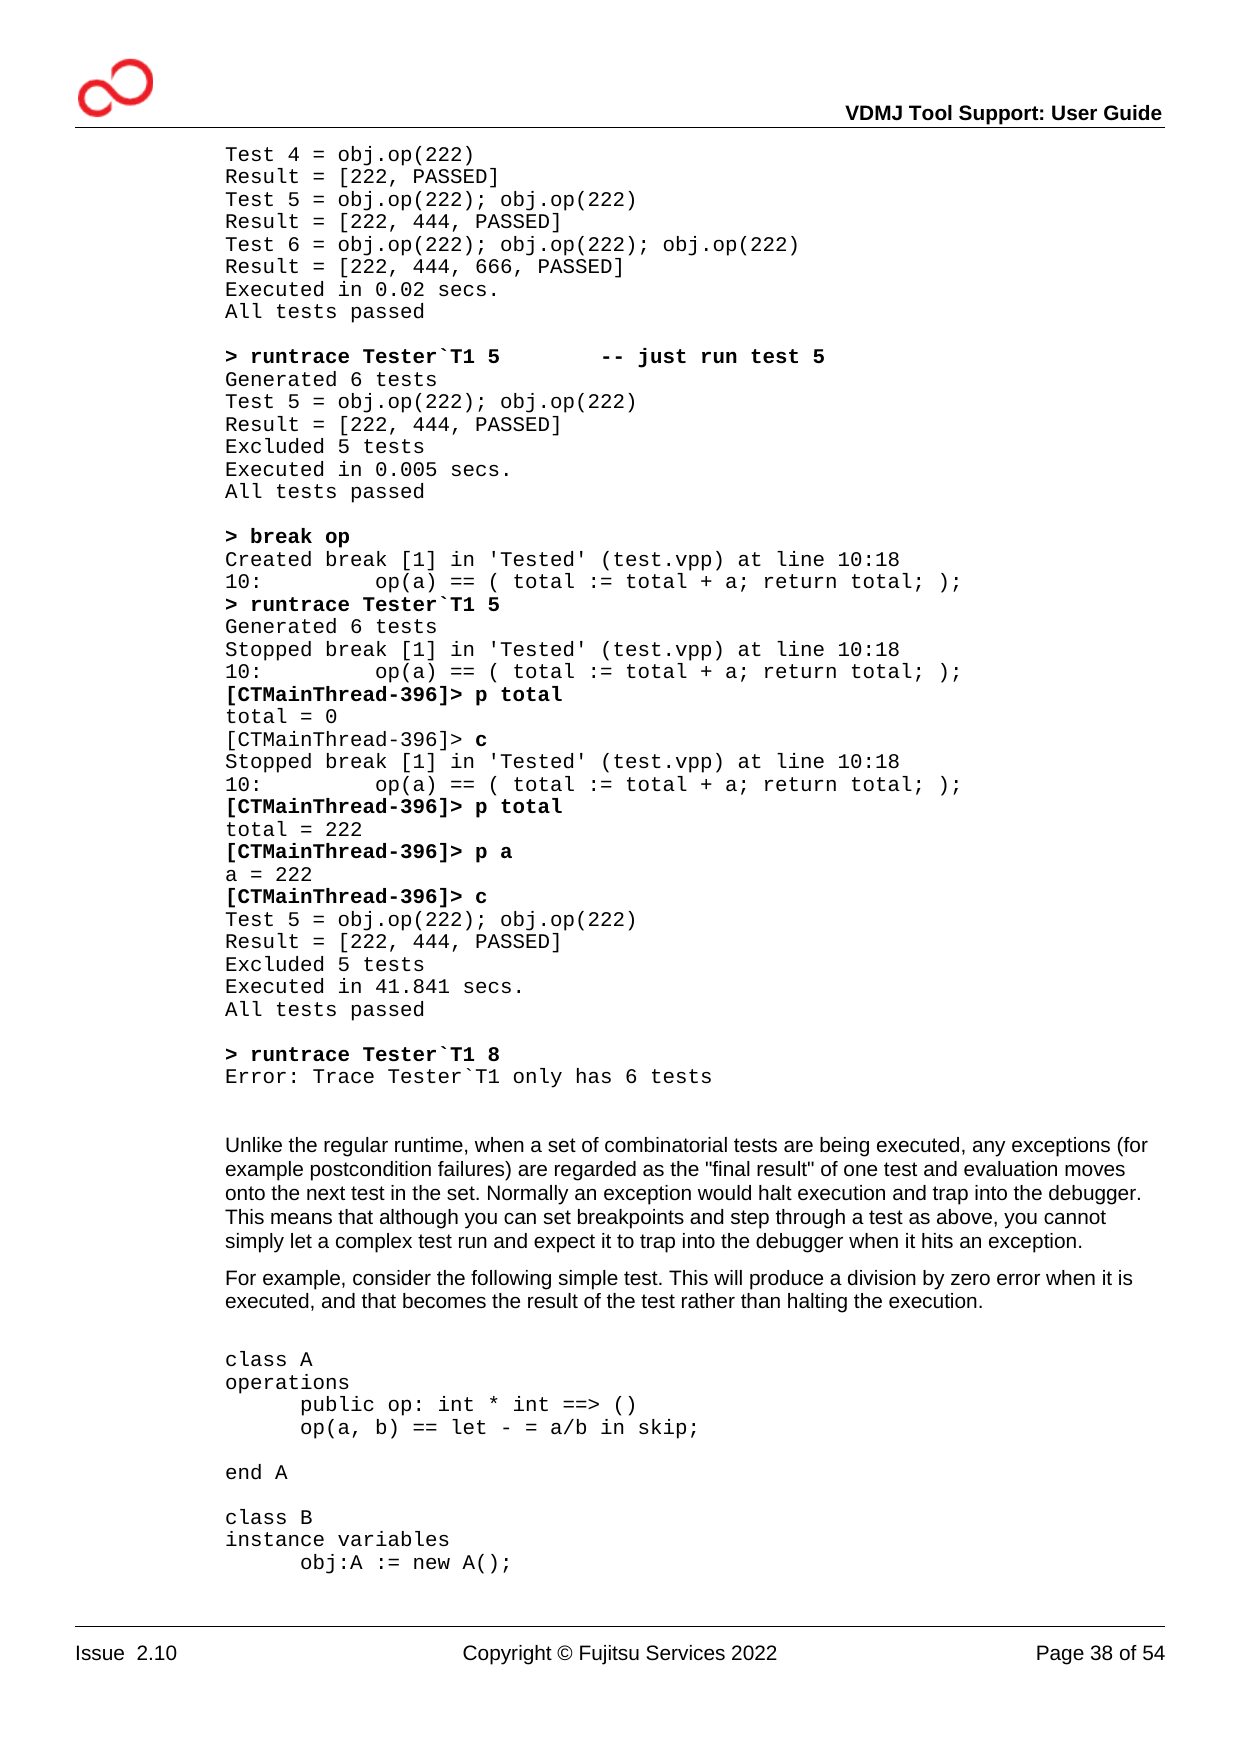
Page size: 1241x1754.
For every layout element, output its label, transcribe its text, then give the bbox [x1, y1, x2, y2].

text Executed in 0.005 secs. [225, 458, 1165, 481]
text Test 5 = obj.op(222); obj.op(222) [225, 908, 1165, 931]
text 10: op(a) == ( total := total + a; return total; ); [225, 661, 1165, 683]
text Executed in 0.02 secs. [225, 278, 1165, 301]
text 10: op(a) == ( total := total + a; return total; ); [225, 571, 1165, 593]
text [CTMainThread-396]> c [225, 728, 1165, 751]
text Test 6 = obj.op(222); obj.op(222); obj.op(222) [225, 233, 1165, 256]
text > runtrace Tester`T1 5 [225, 593, 1165, 616]
text operations [225, 1371, 1165, 1394]
text [CTMainThread-396]> c [225, 886, 1165, 908]
text Result = [222, 444, PASSED] [225, 931, 1165, 953]
text Stopped break [1] in 'Tested' (test.vpp) at line 10:18 [225, 638, 1165, 661]
text Unlike the regular runtime, when a set of combinatorial tests are being executed, any exceptions (for example postcondition failures) are regarded as the "final result" of one test and evaluation moves onto the next test in the set. Normally an exception would halt execution and trap into the debugger. This means that although you can set breakpoints and step through a test as above, you cannot simply let a complex test run and expect it to trap into the debugger when it hits an exception. [225, 1133, 1165, 1253]
text total = 222 [225, 818, 1165, 841]
text 10: op(a) == ( total := total + a; return total; ); [225, 773, 1165, 796]
text Test 4 = obj.op(222) [225, 143, 1165, 166]
text All tests passed [225, 301, 1165, 323]
text Generated 6 tests [225, 368, 1165, 391]
text Test 5 = obj.op(222); obj.op(222) [225, 391, 1165, 413]
text Created break [1] in 'Tested' (test.vpp) at line 10:18 [225, 548, 1165, 571]
text > runtrace Tester`T1 8 [225, 1043, 1165, 1066]
text class B [225, 1506, 1165, 1529]
text Excluded 5 tests [225, 436, 1165, 458]
text Stopped break [1] in 'Tested' (test.vpp) at line 10:18 [225, 751, 1165, 773]
text Excluded 5 tests [225, 953, 1165, 976]
picture [78, 52, 153, 127]
text total = 0 [225, 706, 1165, 728]
text [CTMainThread-396]> p a [225, 841, 1165, 863]
text class A [225, 1349, 1165, 1371]
text Result = [222, 444, PASSED] [225, 211, 1165, 233]
text end A [225, 1461, 1165, 1484]
text a = 222 [225, 863, 1165, 886]
text [CTMainThread-396]> p total [225, 796, 1165, 818]
text For example, consider the following simple test. This will produce a division by zero error when it is executed, and that becomes the result of the test rather than halting the execution. [225, 1266, 1165, 1314]
text All tests passed [225, 998, 1165, 1021]
text Generated 6 tests [225, 616, 1165, 638]
text instance variables [225, 1529, 1165, 1551]
text public op: int * int ==> () [225, 1394, 1165, 1416]
text Executed in 41.841 secs. [225, 976, 1165, 998]
text All tests passed [225, 481, 1165, 503]
text op(a, b) == let - = a/b in skip; [225, 1416, 1165, 1439]
text Result = [222, PASSED] [225, 166, 1165, 188]
text > break op [225, 526, 1165, 548]
text Test 5 = obj.op(222); obj.op(222) [225, 188, 1165, 211]
text obj:A := new A(); [225, 1551, 1165, 1574]
text Result = [222, 444, PASSED] [225, 413, 1165, 436]
text Error: Trace Tester`T1 only has 6 tests [225, 1066, 1165, 1088]
text [CTMainThread-396]> p total [225, 683, 1165, 706]
text > runtrace Tester`T1 5 -- just run test 5 [225, 346, 1165, 368]
text Result = [222, 444, 666, PASSED] [225, 256, 1165, 278]
